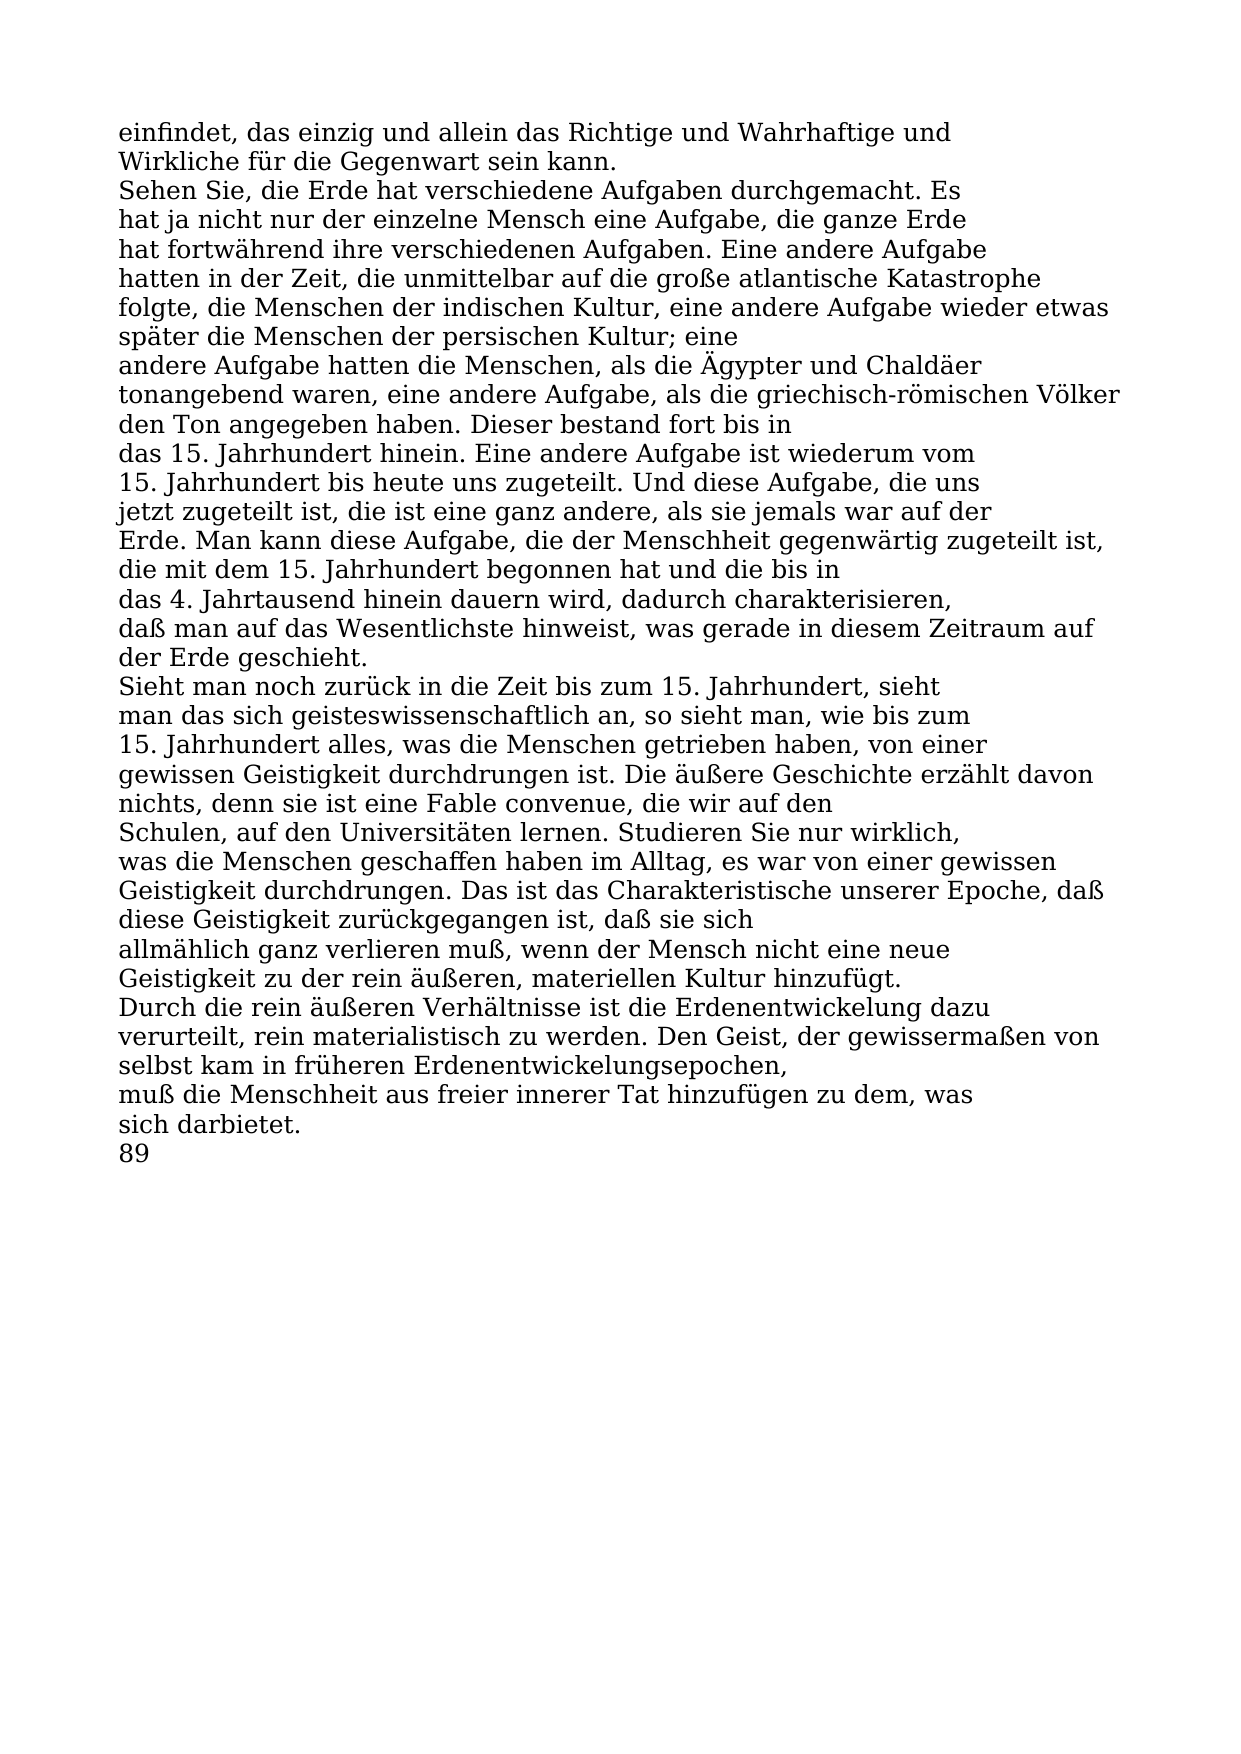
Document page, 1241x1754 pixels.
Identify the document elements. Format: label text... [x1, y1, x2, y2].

text tonangebend waren, eine andere Aufgabe, als die griechisch-römischen Völker den Ton angegeben haben. Dieser bestand fort bis in [118, 381, 1122, 439]
text das 4. Jahrtausend hinein dauern wird, dadurch charakterisieren, [118, 585, 1122, 614]
text hat ja nicht nur der einzelne Mensch eine Aufgabe, die ganze Erde [118, 206, 1122, 235]
text verurteilt, rein materialistisch zu werden. Den Geist, der gewissermaßen von selbst kam in früheren Erdenentwickelungsepochen, [118, 1022, 1122, 1081]
text Durch die rein äußeren Verhältnisse ist die Erdenentwickelung dazu [118, 993, 1122, 1022]
text jetzt zugeteilt ist, die ist eine ganz andere, als sie jemals war auf der [118, 497, 1122, 526]
text was die Menschen geschaffen haben im Alltag, es war von einer gewissen Geistigkeit durchdrungen. Das ist das Charakteristische unserer Epoche, daß diese Geistigkeit zurückgegangen ist, daß sie sich [118, 847, 1122, 935]
text 15. Jahrhundert bis heute uns zugeteilt. Und diese Aufgabe, die uns [118, 468, 1122, 497]
text muß die Menschheit aus freier innerer Tat hinzufügen zu dem, was [118, 1081, 1122, 1110]
text einfindet, das einzig und allein das Richtige und Wahrhaftige und [118, 118, 1122, 147]
text 15. Jahrhundert alles, was die Menschen getrieben haben, von einer [118, 731, 1122, 760]
text Geistigkeit zu der rein äußeren, materiellen Kultur hinzufügt. [118, 964, 1122, 993]
text daß man auf das Wesentlichste hinweist, was gerade in diesem Zeitraum auf der Erde geschieht. [118, 614, 1122, 672]
text Wirkliche für die Gegenwart sein kann. [118, 147, 1122, 176]
text Schulen, auf den Universitäten lernen. Studieren Sie nur wirklich, [118, 818, 1122, 847]
text allmählich ganz verlieren muß, wenn der Mensch nicht eine neue [118, 935, 1122, 964]
text hat fortwährend ihre verschiedenen Aufgaben. Eine andere Aufgabe [118, 235, 1122, 264]
text 89 [118, 1139, 1122, 1168]
text das 15. Jahrhundert hinein. Eine andere Aufgabe ist wiederum vom [118, 439, 1122, 468]
text gewissen Geistigkeit durchdrungen ist. Die äußere Geschichte erzählt davon nichts, denn sie ist eine Fable convenue, die wir auf den [118, 760, 1122, 818]
text man das sich geisteswissenschaftlich an, so sieht man, wie bis zum [118, 701, 1122, 731]
text Sieht man noch zurück in die Zeit bis zum 15. Jahrhundert, sieht [118, 672, 1122, 701]
text Sehen Sie, die Erde hat verschiedene Aufgaben durchgemacht. Es [118, 176, 1122, 206]
text andere Aufgabe hatten die Menschen, als die Ägypter und Chaldäer [118, 351, 1122, 381]
text sich darbietet. [118, 1110, 1122, 1139]
text hatten in der Zeit, die unmittelbar auf die große atlantische Katastrophe folgte, die Menschen der indischen Kultur, eine andere Aufgabe wieder etwas später die Menschen der persischen Kultur; eine [118, 264, 1122, 351]
text Erde. Man kann diese Aufgabe, die der Menschheit gegenwärtig zugeteilt ist, die mit dem 15. Jahrhundert begonnen hat und die bis in [118, 526, 1122, 585]
